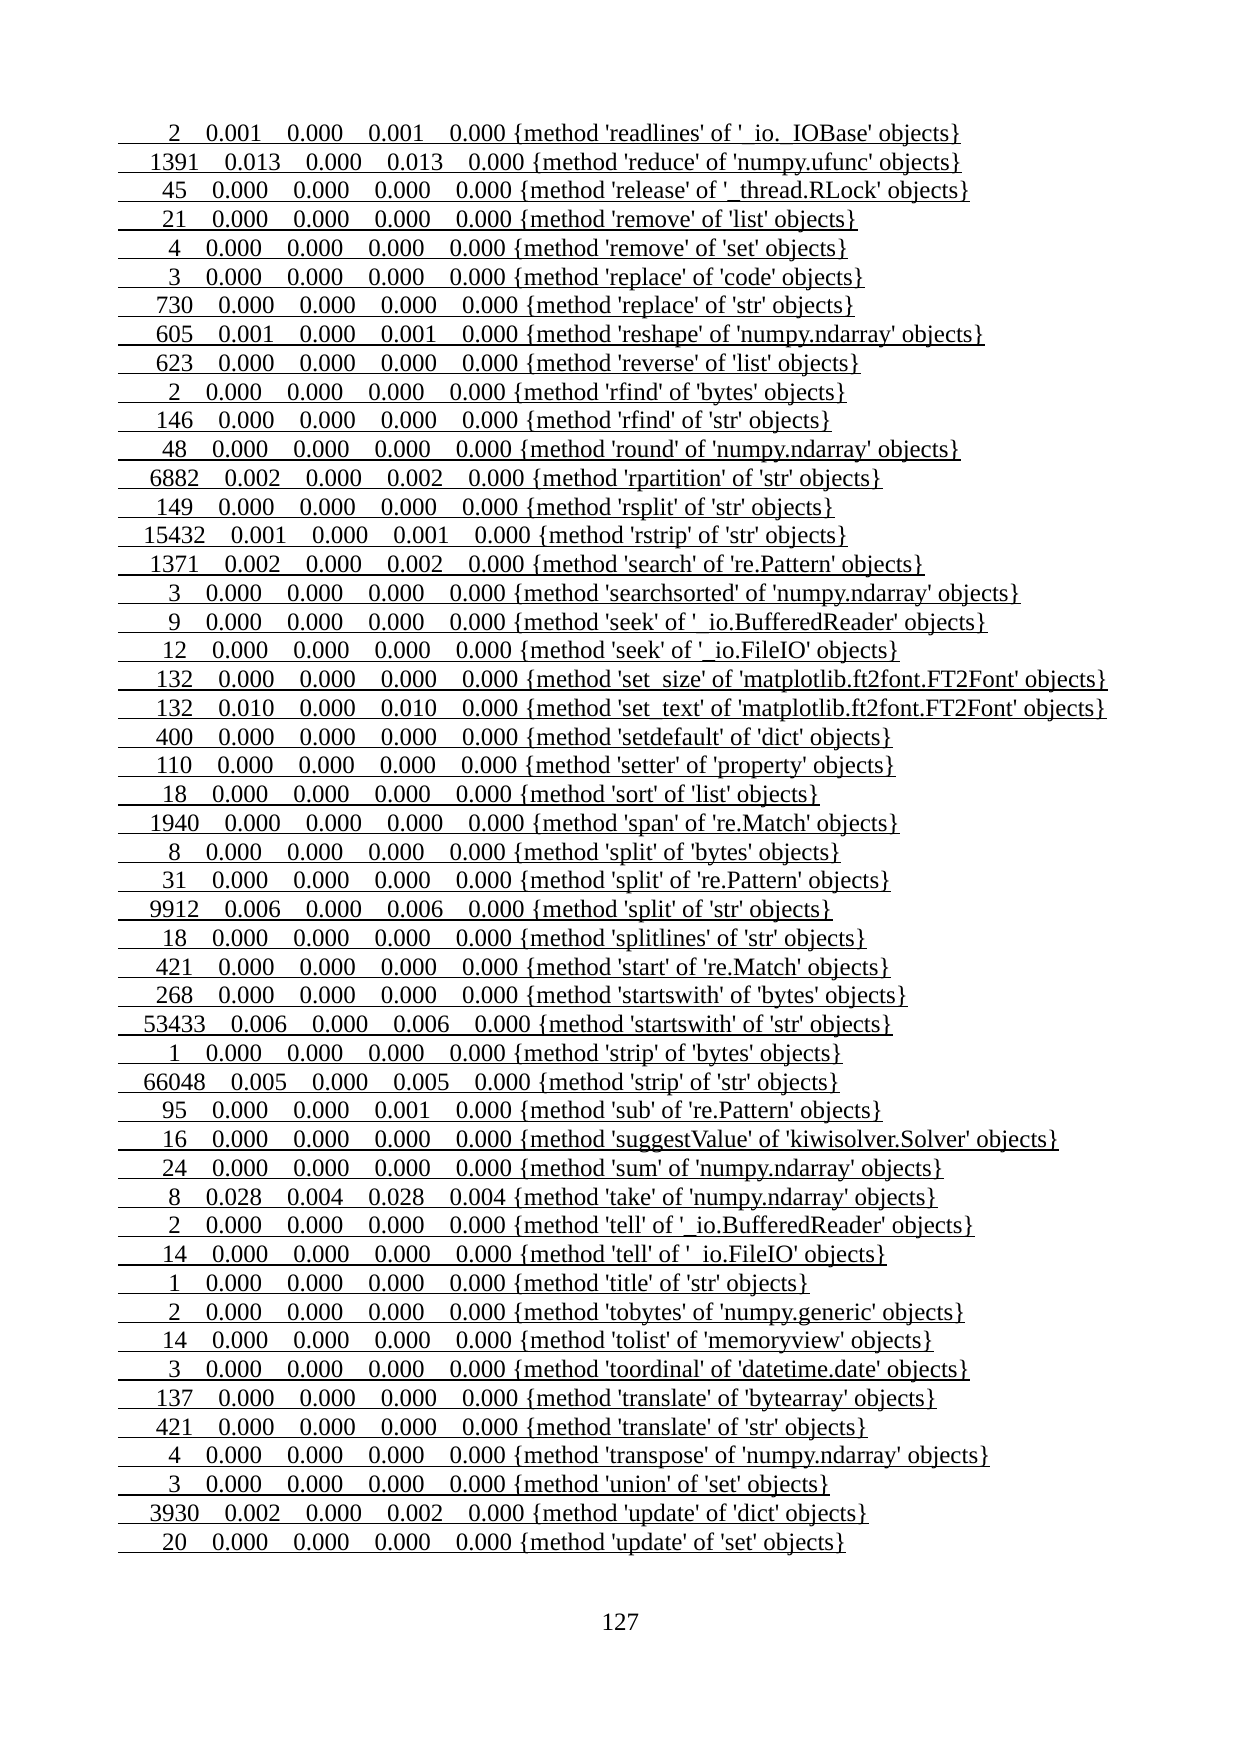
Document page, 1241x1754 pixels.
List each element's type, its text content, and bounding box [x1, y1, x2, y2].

text 3 0.000 0.000 0.000 0.000 {method 'replace' of 'code' objects} [118, 262, 1122, 291]
text 730 0.000 0.000 0.000 0.000 {method 'replace' of 'str' objects} [118, 291, 1122, 319]
text 605 0.001 0.000 0.001 0.000 {method 'reshape' of 'numpy.ndarray' objects} [118, 319, 1122, 348]
text 48 0.000 0.000 0.000 0.000 {method 'round' of 'numpy.ndarray' objects} [118, 434, 1122, 463]
text 1371 0.002 0.000 0.002 0.000 {method 'search' of 're.Pattern' objects} [118, 549, 1122, 578]
text 110 0.000 0.000 0.000 0.000 {method 'setter' of 'property' objects} [118, 751, 1122, 779]
text 1 0.000 0.000 0.000 0.000 {method 'title' of 'str' objects} [118, 1268, 1122, 1297]
text 3 0.000 0.000 0.000 0.000 {method 'toordinal' of 'datetime.date' objects} [118, 1354, 1122, 1383]
text 3930 0.002 0.000 0.002 0.000 {method 'update' of 'dict' objects} [118, 1498, 1122, 1527]
text 15432 0.001 0.000 0.001 0.000 {method 'rstrip' of 'str' objects} [118, 521, 1122, 549]
text 14 0.000 0.000 0.000 0.000 {method 'tell' of '_io.FileIO' objects} [118, 1239, 1122, 1268]
text 21 0.000 0.000 0.000 0.000 {method 'remove' of 'list' objects} [118, 204, 1122, 233]
text 20 0.000 0.000 0.000 0.000 {method 'update' of 'set' objects} [118, 1527, 1122, 1556]
text 1391 0.013 0.000 0.013 0.000 {method 'reduce' of 'numpy.ufunc' objects} [118, 147, 1122, 176]
text 2 0.000 0.000 0.000 0.000 {method 'tobytes' of 'numpy.generic' objects} [118, 1297, 1122, 1326]
text 31 0.000 0.000 0.000 0.000 {method 'split' of 're.Pattern' objects} [118, 866, 1122, 894]
text 2 0.000 0.000 0.000 0.000 {method 'rfind' of 'bytes' objects} [118, 377, 1122, 406]
text 14 0.000 0.000 0.000 0.000 {method 'tolist' of 'memoryview' objects} [118, 1326, 1122, 1354]
text 4 0.000 0.000 0.000 0.000 {method 'remove' of 'set' objects} [118, 233, 1122, 262]
text 146 0.000 0.000 0.000 0.000 {method 'rfind' of 'str' objects} [118, 406, 1122, 434]
text 8 0.028 0.004 0.028 0.004 {method 'take' of 'numpy.ndarray' objects} [118, 1182, 1122, 1211]
text 2 0.001 0.000 0.001 0.000 {method 'readlines' of '_io._IOBase' objects} [118, 118, 1122, 147]
text 3 0.000 0.000 0.000 0.000 {method 'searchsorted' of 'numpy.ndarray' objects} [118, 578, 1122, 607]
text 8 0.000 0.000 0.000 0.000 {method 'split' of 'bytes' objects} [118, 837, 1122, 866]
text 66048 0.005 0.000 0.005 0.000 {method 'strip' of 'str' objects} [118, 1067, 1122, 1096]
text 18 0.000 0.000 0.000 0.000 {method 'sort' of 'list' objects} [118, 779, 1122, 808]
text 2 0.000 0.000 0.000 0.000 {method 'tell' of '_io.BufferedReader' objects} [118, 1211, 1122, 1239]
text 1 0.000 0.000 0.000 0.000 {method 'strip' of 'bytes' objects} [118, 1038, 1122, 1067]
text 132 0.010 0.000 0.010 0.000 {method 'set_text' of 'matplotlib.ft2font.FT2Font' objects} [118, 693, 1122, 722]
text 9 0.000 0.000 0.000 0.000 {method 'seek' of '_io.BufferedReader' objects} [118, 607, 1122, 636]
text 18 0.000 0.000 0.000 0.000 {method 'splitlines' of 'str' objects} [118, 923, 1122, 952]
text 16 0.000 0.000 0.000 0.000 {method 'suggestValue' of 'kiwisolver.Solver' objects} [118, 1124, 1122, 1153]
text 132 0.000 0.000 0.000 0.000 {method 'set_size' of 'matplotlib.ft2font.FT2Font' objects} [118, 664, 1122, 693]
text 149 0.000 0.000 0.000 0.000 {method 'rsplit' of 'str' objects} [118, 492, 1122, 521]
text 12 0.000 0.000 0.000 0.000 {method 'seek' of '_io.FileIO' objects} [118, 636, 1122, 664]
text 6882 0.002 0.000 0.002 0.000 {method 'rpartition' of 'str' objects} [118, 463, 1122, 492]
text 1940 0.000 0.000 0.000 0.000 {method 'span' of 're.Match' objects} [118, 808, 1122, 837]
text 45 0.000 0.000 0.000 0.000 {method 'release' of '_thread.RLock' objects} [118, 176, 1122, 204]
text 4 0.000 0.000 0.000 0.000 {method 'transpose' of 'numpy.ndarray' objects} [118, 1441, 1122, 1469]
text 95 0.000 0.000 0.001 0.000 {method 'sub' of 're.Pattern' objects} [118, 1096, 1122, 1124]
text 3 0.000 0.000 0.000 0.000 {method 'union' of 'set' objects} [118, 1469, 1122, 1498]
text 9912 0.006 0.000 0.006 0.000 {method 'split' of 'str' objects} [118, 894, 1122, 923]
text 623 0.000 0.000 0.000 0.000 {method 'reverse' of 'list' objects} [118, 348, 1122, 377]
text 268 0.000 0.000 0.000 0.000 {method 'startswith' of 'bytes' objects} [118, 981, 1122, 1009]
text 24 0.000 0.000 0.000 0.000 {method 'sum' of 'numpy.ndarray' objects} [118, 1153, 1122, 1182]
text 53433 0.006 0.000 0.006 0.000 {method 'startswith' of 'str' objects} [118, 1009, 1122, 1038]
text 137 0.000 0.000 0.000 0.000 {method 'translate' of 'bytearray' objects} [118, 1383, 1122, 1412]
text 400 0.000 0.000 0.000 0.000 {method 'setdefault' of 'dict' objects} [118, 722, 1122, 751]
text 421 0.000 0.000 0.000 0.000 {method 'translate' of 'str' objects} [118, 1412, 1122, 1441]
text 421 0.000 0.000 0.000 0.000 {method 'start' of 're.Match' objects} [118, 952, 1122, 981]
